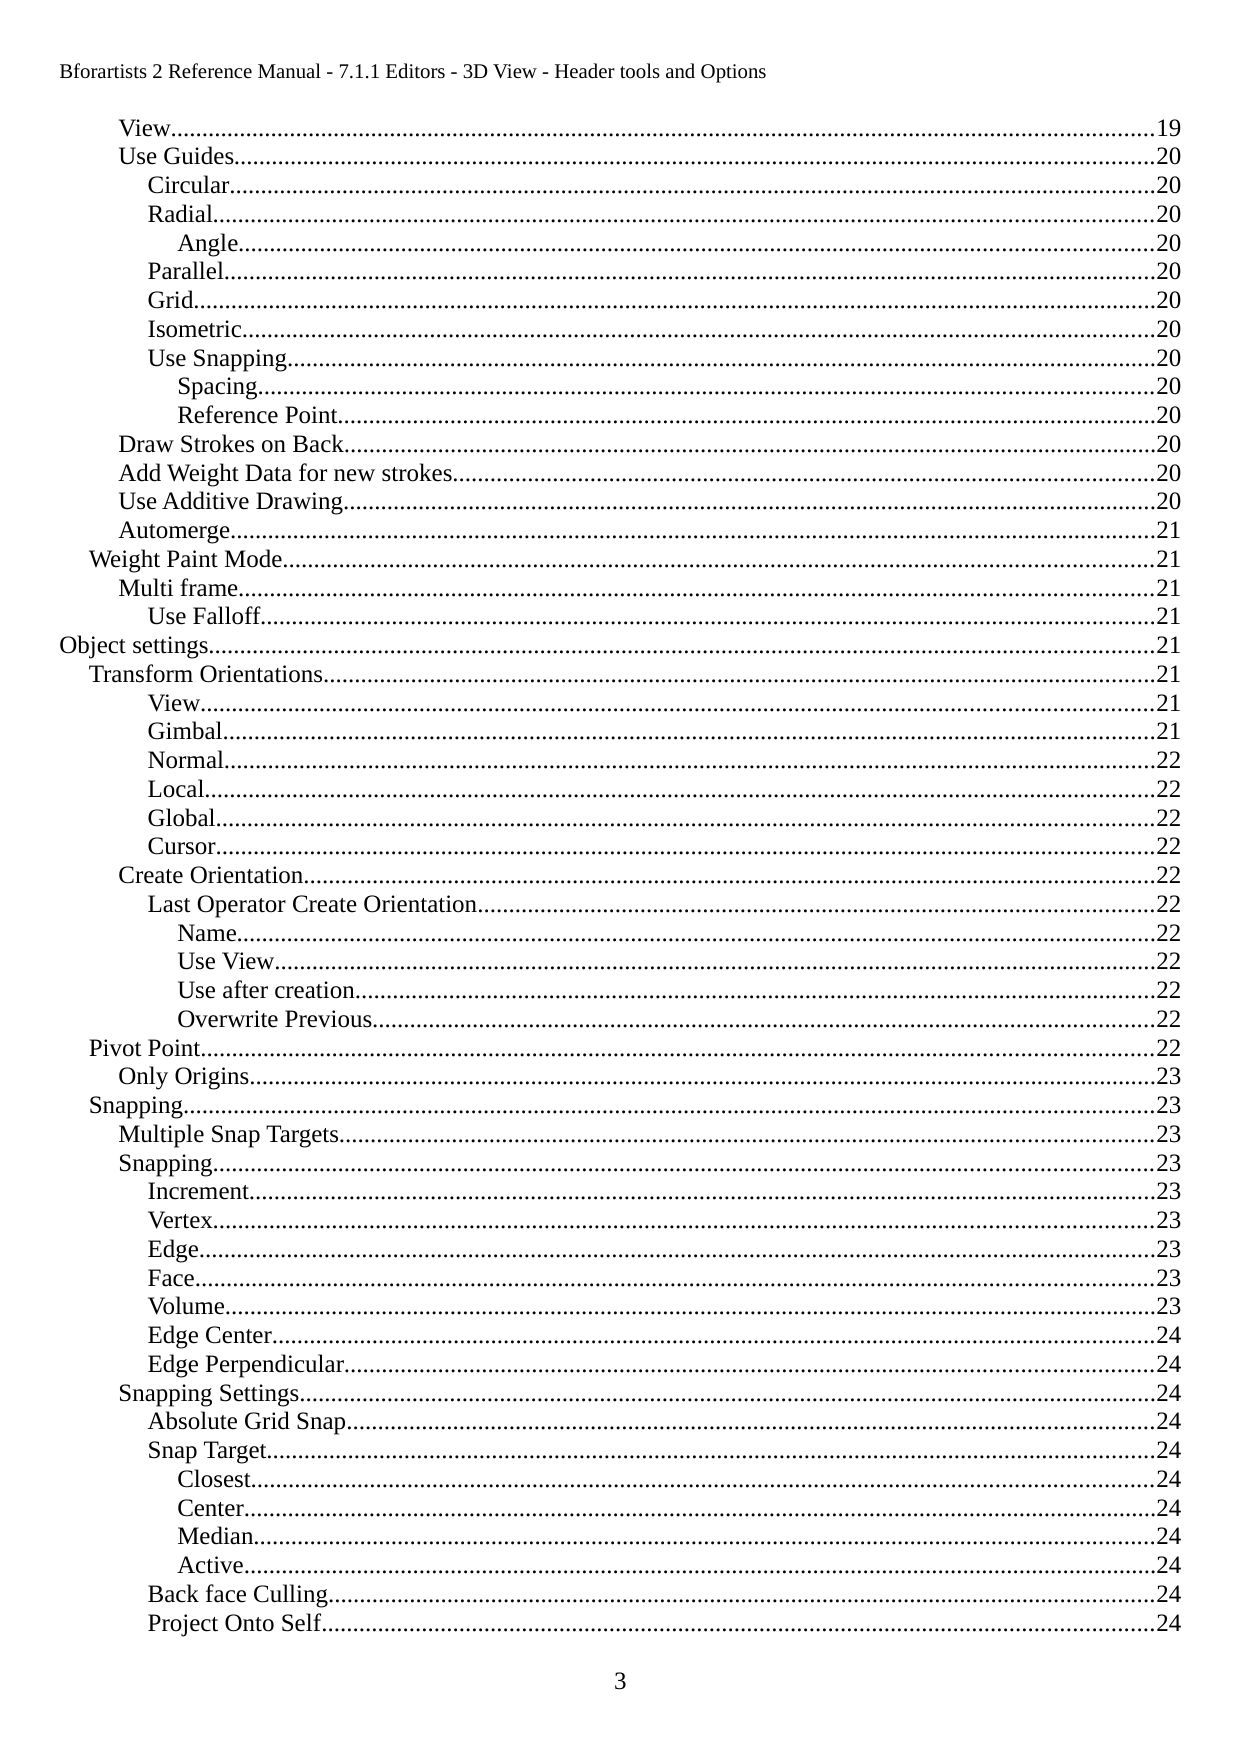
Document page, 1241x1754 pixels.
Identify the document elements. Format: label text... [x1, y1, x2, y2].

text Pivot Point 22 [88, 1033, 1181, 1061]
text Local 22 [147, 774, 1181, 803]
text Increment 23 [147, 1176, 1181, 1205]
text Use Falloff 21 [147, 601, 1181, 630]
text Use Snapping 20 [147, 343, 1181, 371]
text Active 24 [177, 1550, 1181, 1579]
text Edge 23 [147, 1234, 1181, 1263]
text Grid 20 [147, 285, 1181, 314]
text Last Operator Create Orientation 22 [147, 889, 1181, 918]
text Automerge 21 [118, 515, 1181, 544]
text Edge Perpendicular 24 [147, 1349, 1181, 1378]
text Multi frame 21 [118, 573, 1181, 601]
text Transform Orientations 21 [88, 659, 1181, 688]
text Add Weight Data for new strokes 20 [118, 458, 1181, 486]
text Reference Point 20 [177, 400, 1181, 429]
text Radial 20 [147, 199, 1181, 228]
text View 21 [147, 688, 1181, 716]
text Use Additive Drawing 20 [118, 486, 1181, 515]
text Edge Center 24 [147, 1320, 1181, 1349]
text Gimbal 21 [147, 716, 1181, 745]
text View 19 [118, 113, 1181, 141]
text Vertex 23 [147, 1205, 1181, 1234]
text Snapping 23 [88, 1090, 1181, 1119]
text Global 22 [147, 803, 1181, 831]
text Snapping 23 [118, 1148, 1181, 1176]
text Draw Strokes on Back 20 [118, 429, 1181, 458]
text Name 22 [177, 918, 1181, 946]
text Weight Paint Mode 21 [88, 544, 1181, 573]
text Use Guides 20 [118, 141, 1181, 170]
text Circular 20 [147, 170, 1181, 199]
text Isometric 20 [147, 314, 1181, 343]
text Snap Target 24 [147, 1435, 1181, 1464]
text Center 24 [177, 1493, 1181, 1521]
text Snapping Settings 24 [118, 1378, 1181, 1406]
text Multiple Snap Targets 23 [118, 1119, 1181, 1148]
text Create Orientation 22 [118, 860, 1181, 889]
text Angle 20 [177, 228, 1181, 256]
text Project Onto Self 24 [147, 1608, 1181, 1636]
text Use View 22 [177, 946, 1181, 975]
text Face 23 [147, 1263, 1181, 1291]
text Spacing 20 [177, 371, 1181, 400]
text Absolute Grid Snap 24 [147, 1406, 1181, 1435]
text Cursor 22 [147, 831, 1181, 860]
text Normal 22 [147, 745, 1181, 774]
text Only Origins 23 [118, 1061, 1181, 1090]
text Volume 23 [147, 1291, 1181, 1320]
text Back face Culling 24 [147, 1579, 1181, 1608]
text Parallel 20 [147, 256, 1181, 285]
text Use after creation 22 [177, 975, 1181, 1004]
text Median 24 [177, 1521, 1181, 1550]
text Closest 24 [177, 1464, 1181, 1493]
text Object settings 21 [59, 630, 1181, 659]
text Overwrite Previous 22 [177, 1004, 1181, 1033]
